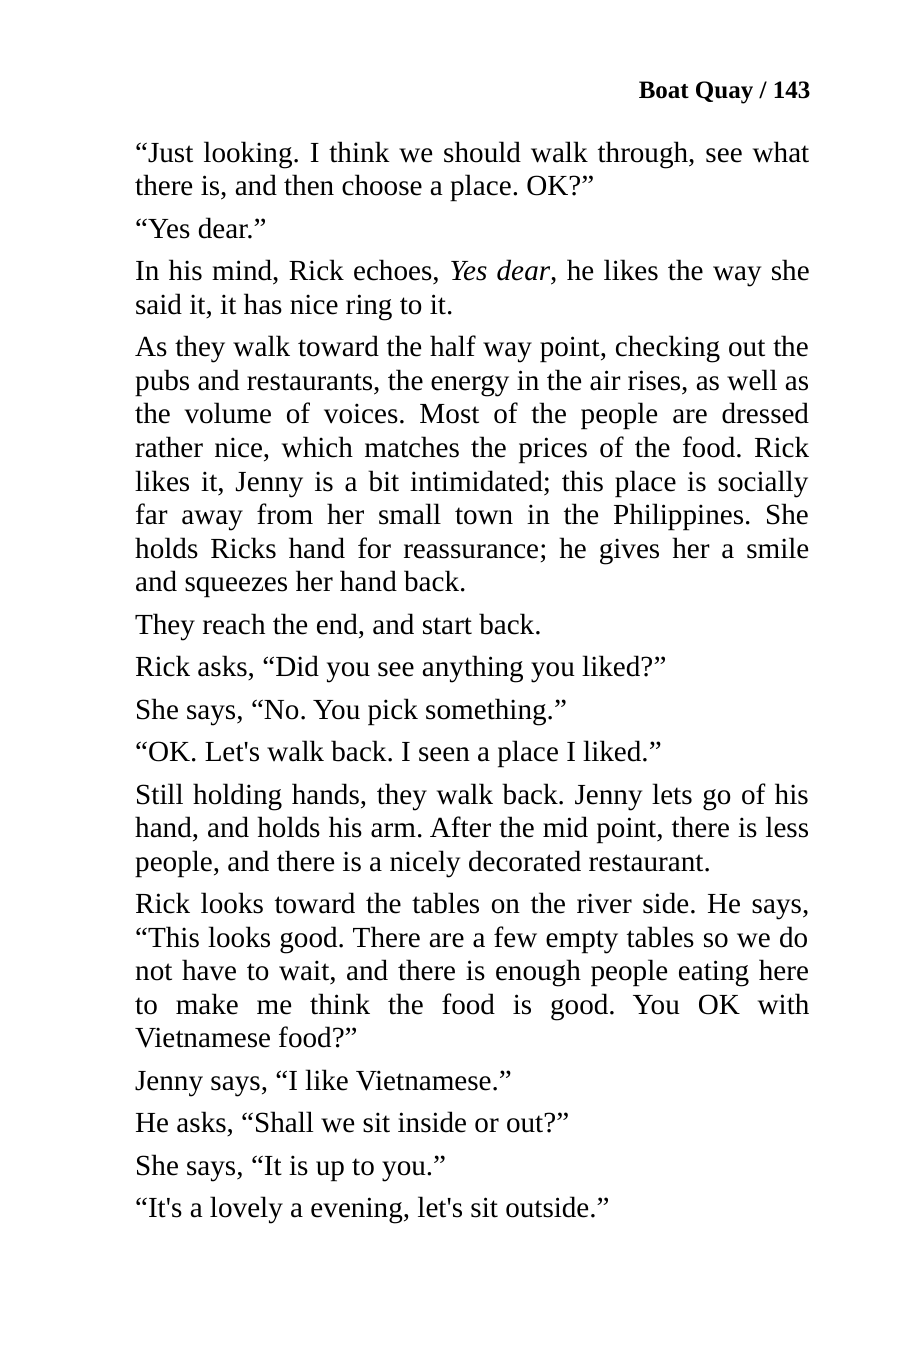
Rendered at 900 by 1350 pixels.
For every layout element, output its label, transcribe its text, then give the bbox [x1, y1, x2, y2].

text “It's a lovely a evening, let's sit outside.” [135, 1191, 810, 1224]
text “Just looking. I think we should walk through, see what there is, and then choose a place. OK?” [135, 135, 810, 202]
text Rick asks, “Did you see anything you liked?” [135, 649, 810, 683]
text She says, “It is up to you.” [135, 1148, 810, 1182]
text Rick looks toward the tables on the river side. He says, “This looks good. There are a few empty tables so we do not have to wait, and there is enough people eating here to make me think the food is good. You OK with Vietnamese food?” [135, 886, 810, 1054]
text He asks, “Shall we sit inside or out?” [135, 1106, 810, 1139]
text Jenny says, “I like Vietnamese.” [135, 1063, 810, 1097]
text In his mind, Rick echoes, Yes dear, he likes the way she said it, it has nice ring to it. [135, 253, 810, 321]
text She says, “No. You pick something.” [135, 692, 810, 725]
text They reach the end, and start back. [135, 607, 810, 640]
text “OK. Let's walk back. I seen a place I liked.” [135, 734, 810, 768]
text Still holding hands, they walk back. Jenny lets go of his hand, and holds his arm. After the mid point, there is less people, and there is a nicely decorated restaurant. [135, 777, 810, 877]
text As they walk toward the half way point, checking out the pubs and restaurants, the energy in the air rises, as well as the volume of voices. Most of the people are dressed rather nice, which matches the prices of the food. Rick likes it, Jenny is a bit intimidated; this place is socially far away from her small town in the Philippines. She holds Ricks hand for reassurance; he gives her a smile and squeezes her hand back. [135, 329, 810, 598]
text “Yes dear.” [135, 211, 810, 244]
